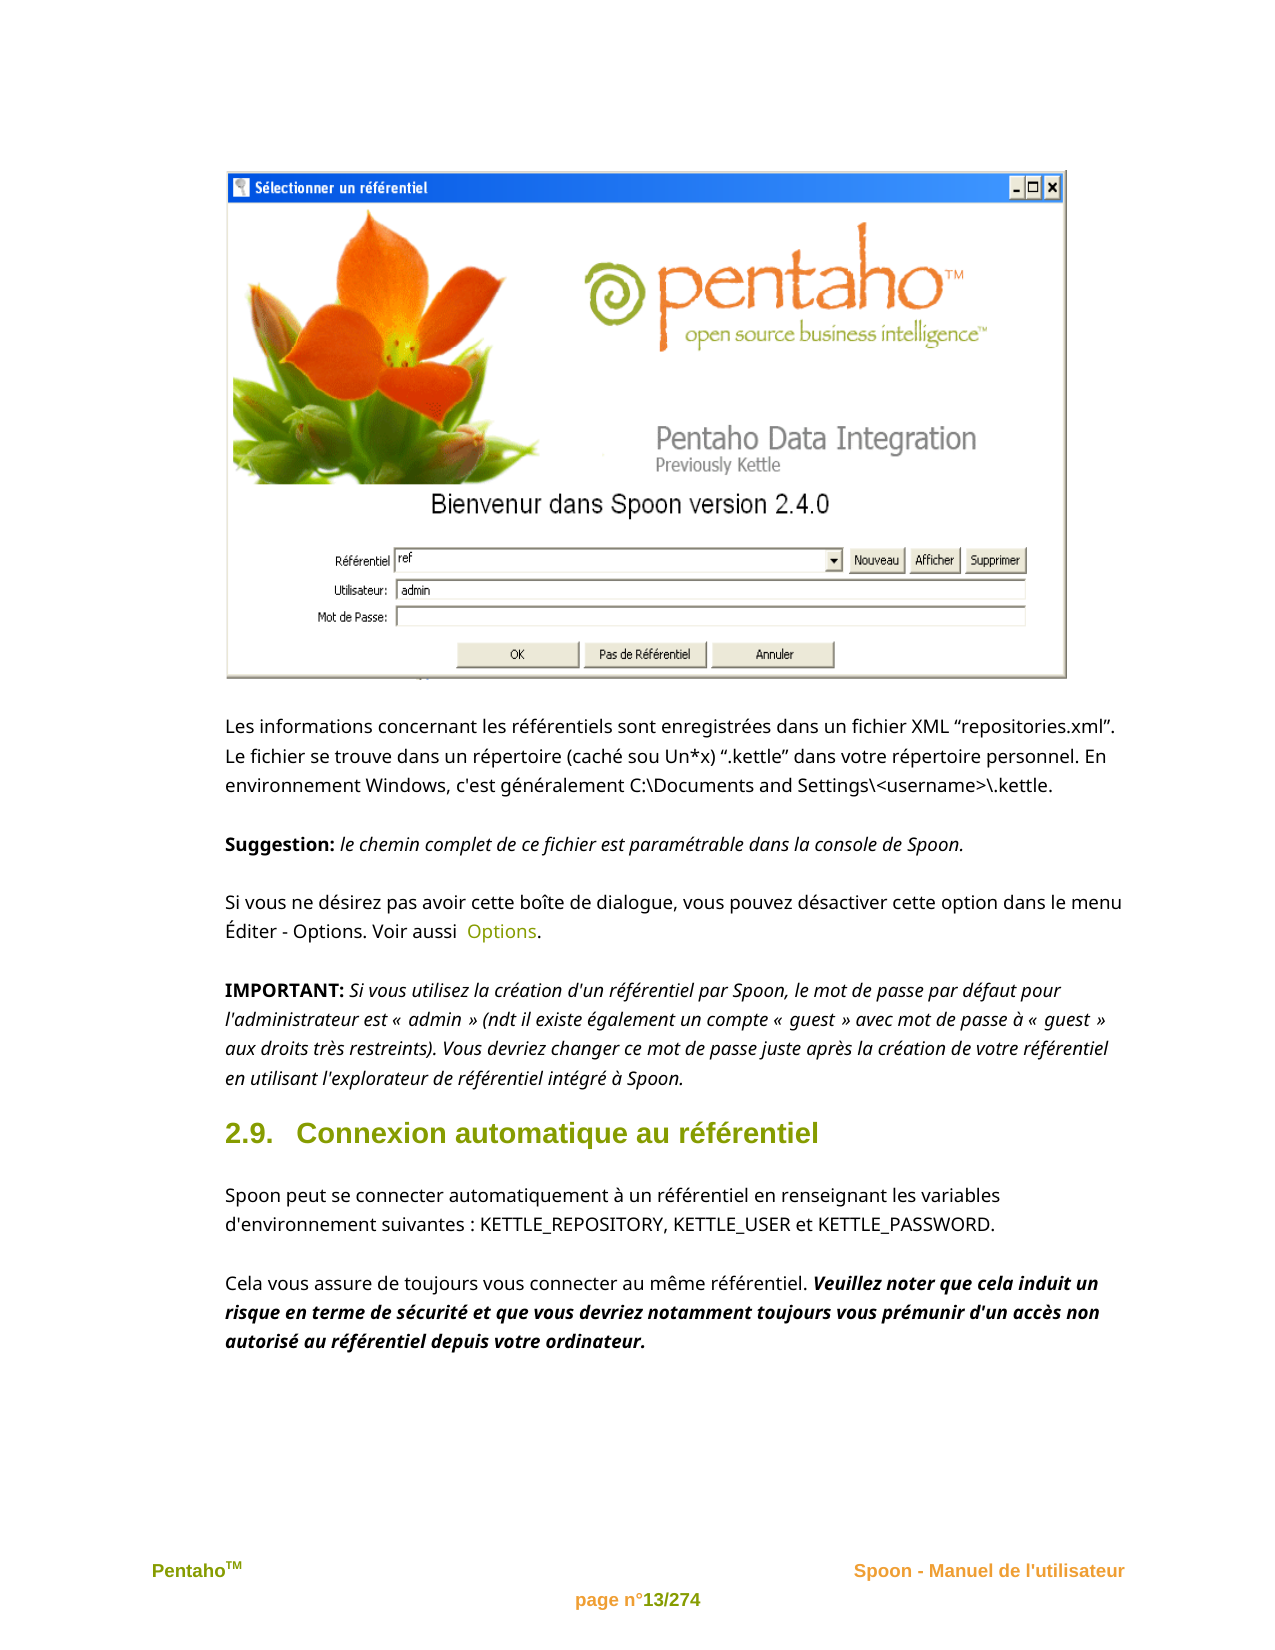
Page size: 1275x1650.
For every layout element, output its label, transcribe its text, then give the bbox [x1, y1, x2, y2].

text Suggestion: le chemin complet de ce fichier est paramétrable dans la console de Spoon. [225, 828, 1125, 857]
text IMPORTANT: Si vous utilisez la création d'un référentiel par Spoon, le mot de passe par défaut pour l'administrateur est « admin » (ndt il existe également un compte « guest » avec mot de passe à « guest » aux droits très restreints). Vous devriez changer ce mot de passe juste après la création de votre référentiel en utilisant l'explorateur de référentiel intégré à Spoon. [225, 974, 1125, 1091]
text Si vous ne désirez pas avoir cette boîte de dialogue, vous pouvez désactiver cette option dans le menu Éditer - Options. Voir aussi Options. [225, 886, 1125, 944]
text Cela vous assure de toujours vous connecter au même référentiel. Veuillez noter que cela induit un risque en terme de sécurité et que vous devriez notamment toujours vous prémunir d'un accès non autorisé au référentiel depuis votre ordinateur. [225, 1267, 1125, 1354]
subtitle Connexion automatique au référentiel [225, 1120, 1125, 1149]
text Les informations concernant les référentiels sont enregistrées dans un fichier XML “repositories.xml”. Le fichier se trouve dans un répertoire (caché sou Un*x) “.kettle” dans votre répertoire personnel. En environnement Windows, c'est généralement C:\Documents and Settings\<username>\.kettle. [225, 150, 1125, 798]
picture [226, 170, 1068, 680]
text Spoon peut se connecter automatiquement à un référentiel en renseignant les variables d'environnement suivantes : KETTLE_REPOSITORY, KETTLE_USER et KETTLE_PASSWORD. [225, 1179, 1125, 1237]
